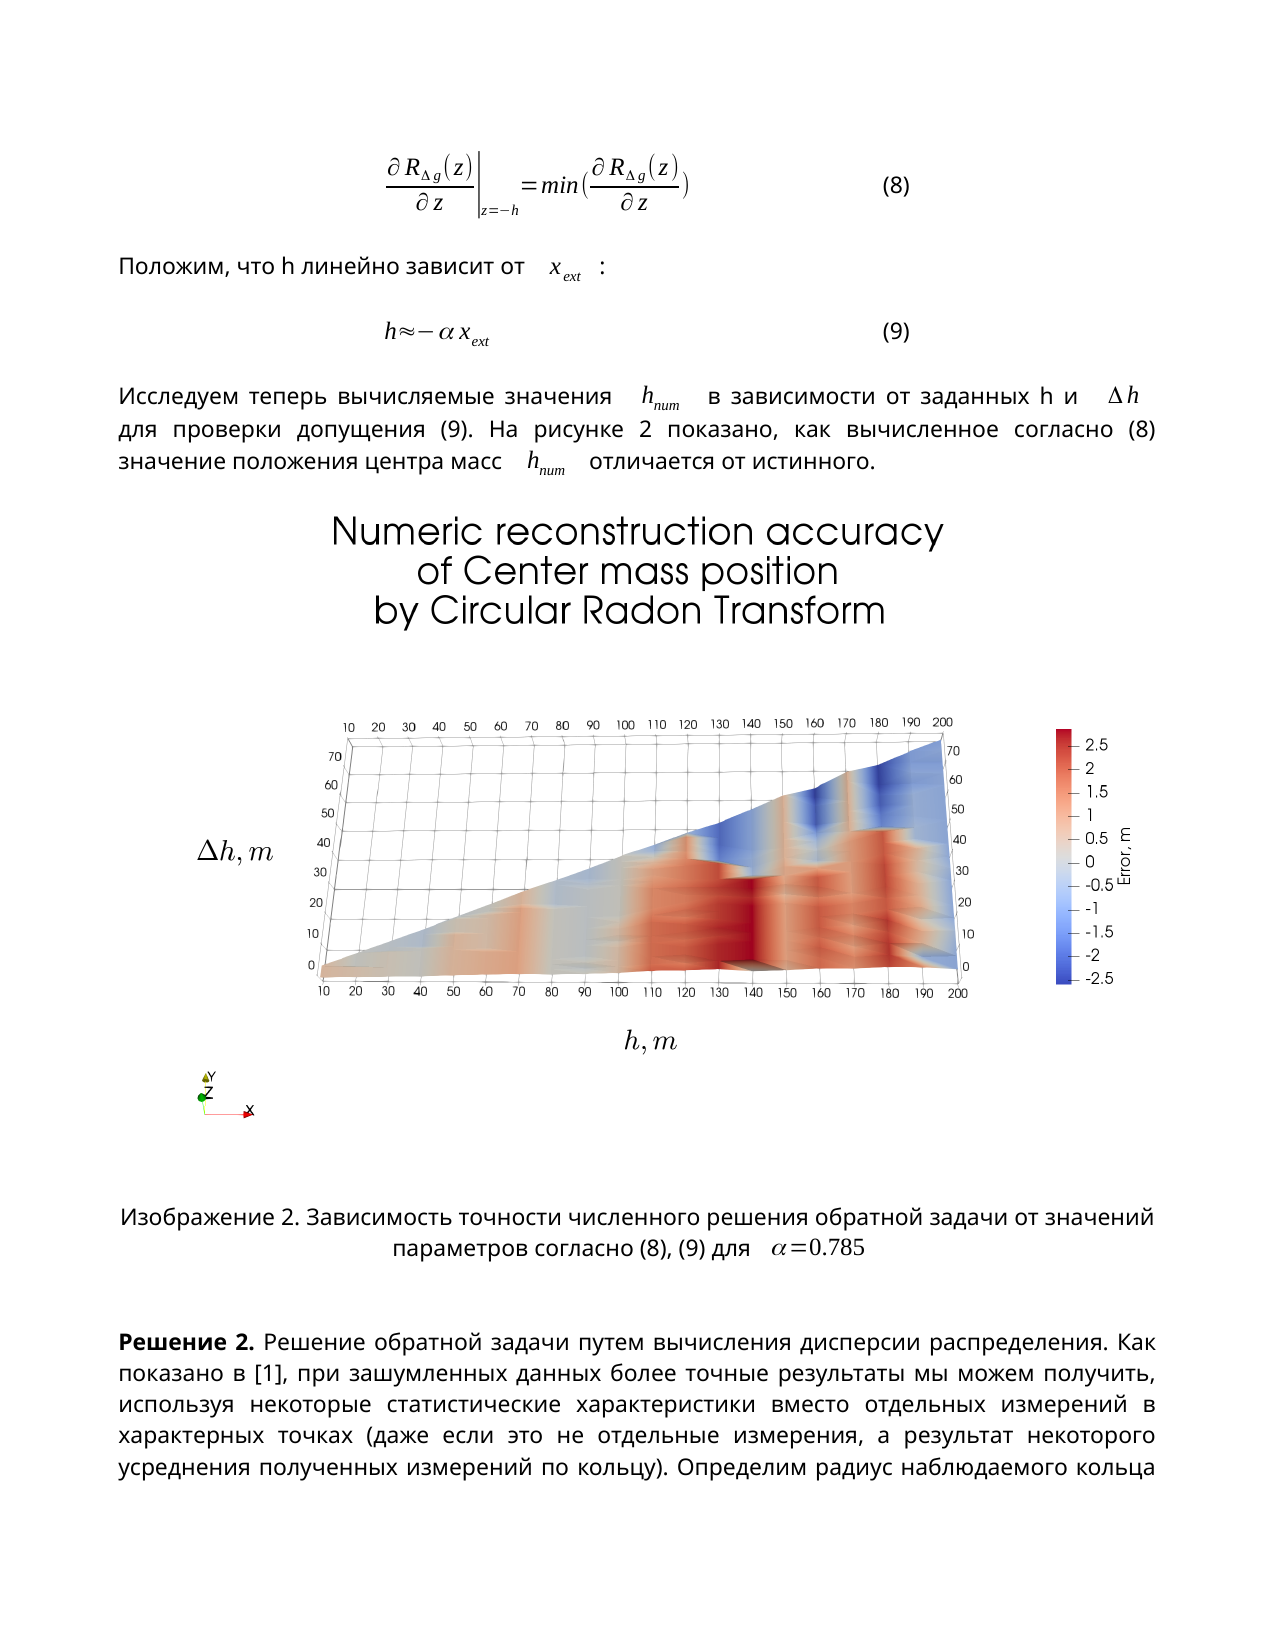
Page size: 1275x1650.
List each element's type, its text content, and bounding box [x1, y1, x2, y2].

picture [118, 509, 1157, 1201]
text (8) [118, 149, 1157, 219]
text Положим, что h линейно зависит от : [118, 250, 1157, 284]
text Решение 2. Решение обратной задачи путем вычисления дисперсии распределения. Как показано в [1], при зашумленных данных более точные результаты мы можем получить, используя некоторые статистические характеристики вместо отдельных измерений в характерных точках (даже если это не отдельные измерения, а результат некоторого усреднения полученных измерений по кольцу). Определим радиус наблюдаемого кольца [118, 1326, 1157, 1482]
text Изображение 2. Зависимость точности численного решения обратной задачи от значений параметров согласно (8), (9) для [118, 1201, 1157, 1263]
text (9) [118, 315, 1157, 349]
text Исследуем теперь вычисляемые значения в зависимости от заданных h и для проверки допущения (9). На рисунке 2 показано, как вычисленное согласно (8) значение положения центра масс отличается от истинного. [118, 380, 1157, 478]
